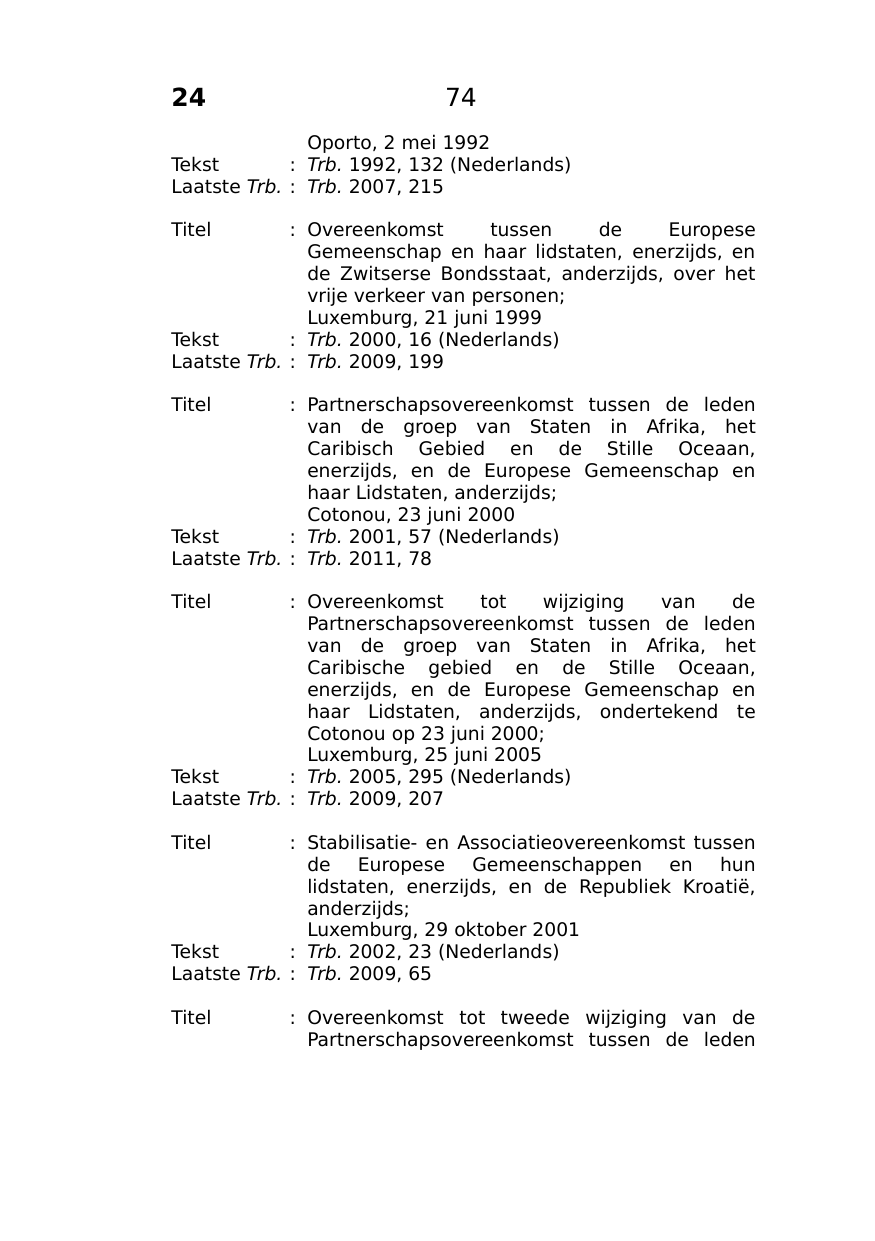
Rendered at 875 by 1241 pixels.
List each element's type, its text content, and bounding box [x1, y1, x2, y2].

table_cell Partnerschapsovereenkomst tussen de leden van de groep van Staten in Afrika, het Caribisch Gebied en de Stille Oceaan, enerzijds, en de Europese Gemeenschap en haar Lidstaten, anderzijds; Cotonou, 23 juni 2000 [307, 394, 756, 526]
table_cell Trb. 2000, 16 (Nederlands) [307, 329, 756, 351]
table_cell : [289, 548, 307, 569]
table_cell Trb. 2011, 78 [307, 548, 756, 569]
table_cell [289, 985, 307, 1007]
table_cell Laatste Trb. [171, 963, 289, 985]
table_cell Trb. 2005, 295 (Nederlands) [307, 766, 756, 788]
table_cell : [289, 219, 307, 329]
table_cell : [289, 941, 307, 963]
table_cell : [289, 394, 307, 526]
table_cell : [289, 526, 307, 547]
table_cell [289, 810, 307, 832]
table_cell Tekst [171, 941, 289, 963]
table_cell Overeenkomst tot wijziging van de Partnerschapsovereenkomst tussen de leden van de groep van Staten in Afrika, het Caribische gebied en de Stille Oceaan, enerzijds, en de Europese Gemeenschap en haar Lidstaten, anderzijds, ondertekend te Cotonou op 23 juni 2000; Luxemburg, 25 juni 2005 [307, 591, 756, 766]
table_cell [307, 569, 756, 591]
table_cell [307, 373, 756, 394]
table_cell [171, 569, 289, 591]
table_cell Tekst [171, 329, 289, 351]
table_cell Trb. 1992, 132 (Nederlands) [307, 154, 756, 176]
table_cell Laatste Trb. [171, 548, 289, 569]
table_cell [289, 373, 307, 394]
table_header [171, 132, 289, 154]
table_cell : [289, 788, 307, 810]
table_cell : [289, 591, 307, 766]
table_header Oporto, 2 mei 1992 [307, 132, 756, 154]
table_cell [307, 810, 756, 832]
table_cell Laatste Trb. [171, 351, 289, 372]
table_cell Overeenkomst tussen de Europese Gemeenschap en haar lidstaten, enerzijds, en de Zwitserse Bondsstaat, anderzijds, over het vrije verkeer van personen; Luxemburg, 21 juni 1999 [307, 219, 756, 329]
table_cell [289, 198, 307, 219]
table_cell [171, 373, 289, 394]
table_cell Laatste Trb. [171, 176, 289, 197]
table_cell Tekst [171, 526, 289, 547]
table_cell [289, 569, 307, 591]
table_cell Trb. 2009, 65 [307, 963, 756, 985]
table_cell Stabilisatie- en Associatieovereenkomst tussen de Europese Gemeenschappen en hun lidstaten, enerzijds, en de Republiek Kroatië, anderzijds; Luxemburg, 29 oktober 2001 [307, 832, 756, 941]
table_cell [307, 985, 756, 1007]
table_cell Trb. 2009, 199 [307, 351, 756, 372]
table_cell [171, 198, 289, 219]
table_cell Trb. 2001, 57 (Nederlands) [307, 526, 756, 547]
table_cell Titel [171, 591, 289, 766]
table_cell : [289, 329, 307, 351]
table_cell Titel [171, 832, 289, 941]
table_cell : [289, 1007, 307, 1051]
table_cell : [289, 351, 307, 372]
table_cell Laatste Trb. [171, 788, 289, 810]
table_cell Trb. 2002, 23 (Nederlands) [307, 941, 756, 963]
table_cell [171, 810, 289, 832]
table_header [289, 132, 307, 154]
table_cell : [289, 963, 307, 985]
table_cell Overeenkomst tot tweede wijziging van de Partnerschapsovereenkomst tussen de leden [307, 1007, 756, 1051]
table_cell Trb. 2009, 207 [307, 788, 756, 810]
table_cell [307, 198, 756, 219]
table_cell Titel [171, 394, 289, 526]
table_cell Tekst [171, 154, 289, 176]
table_cell Titel [171, 219, 289, 329]
table_cell : [289, 154, 307, 176]
table_cell Tekst [171, 766, 289, 788]
table_cell Titel [171, 1007, 289, 1051]
table_cell Trb. 2007, 215 [307, 176, 756, 197]
table_cell : [289, 832, 307, 941]
table_cell : [289, 766, 307, 788]
table_cell : [289, 176, 307, 197]
table_cell [171, 985, 289, 1007]
